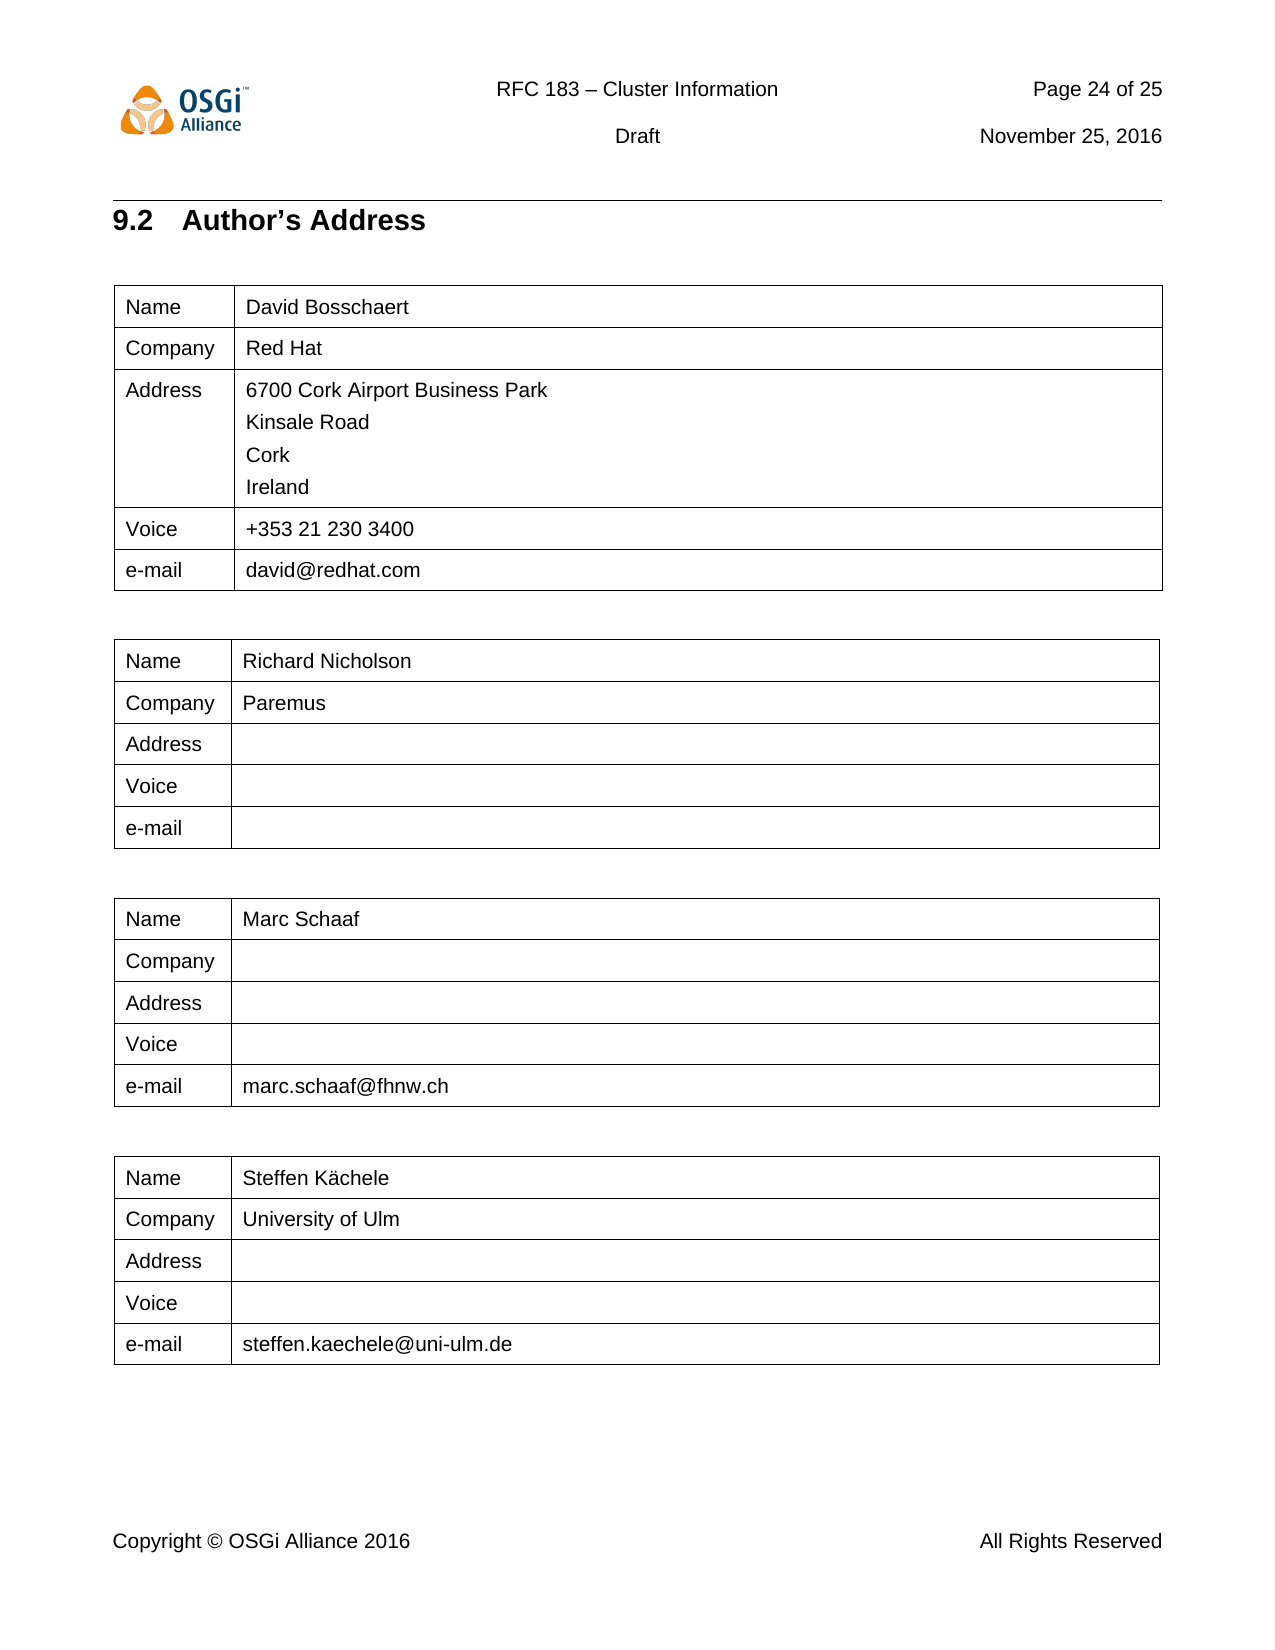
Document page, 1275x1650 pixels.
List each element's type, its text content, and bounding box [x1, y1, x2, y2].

table_cell Company [115, 682, 231, 723]
table_cell Voice [115, 1282, 231, 1323]
table_cell Address [115, 982, 231, 1023]
table_header Name [115, 286, 234, 327]
table_cell Red Hat [235, 328, 1162, 368]
table_cell david@redhat.com [235, 550, 1162, 590]
table_cell marc.schaaf@fhnw.ch [232, 1065, 1159, 1106]
table_cell [232, 1240, 1159, 1281]
table_cell e-mail [115, 1324, 231, 1364]
table_header Name [115, 640, 231, 681]
table_cell [232, 1282, 1159, 1323]
table_cell [232, 1024, 1159, 1064]
table_cell University of Ulm [232, 1199, 1159, 1239]
table_cell Address [115, 370, 234, 507]
table_cell Address [115, 1240, 231, 1281]
table_cell [232, 940, 1159, 981]
table_header Name [115, 899, 231, 939]
table_cell Company [115, 328, 234, 368]
table_cell Company [115, 940, 231, 981]
table_cell [232, 724, 1159, 764]
table_header Marc Schaaf [232, 899, 1159, 939]
table_header Name [115, 1157, 231, 1198]
table_cell steffen.kaechele@uni-ulm.de [232, 1324, 1159, 1364]
table_cell [232, 765, 1159, 806]
table_header Steffen Kächele [232, 1157, 1159, 1198]
table_cell +353 21 230 3400 [235, 508, 1162, 549]
table_cell Paremus [232, 682, 1159, 723]
table_cell e-mail [115, 550, 234, 590]
table_cell Voice [115, 765, 231, 806]
picture [113, 78, 257, 142]
table_cell [232, 807, 1159, 848]
table_cell [232, 982, 1159, 1023]
table_cell Voice [115, 508, 234, 549]
subtitle Author’s Address [112, 201, 1162, 236]
table_cell 6700 Cork Airport Business Park Kinsale Road Cork Ireland [235, 370, 1162, 507]
table_cell e-mail [115, 807, 231, 848]
table_header Richard Nicholson [232, 640, 1159, 681]
table_cell e-mail [115, 1065, 231, 1106]
table_header David Bosschaert [235, 286, 1162, 327]
table_cell Voice [115, 1024, 231, 1064]
table_cell Company [115, 1199, 231, 1239]
table_cell Address [115, 724, 231, 764]
